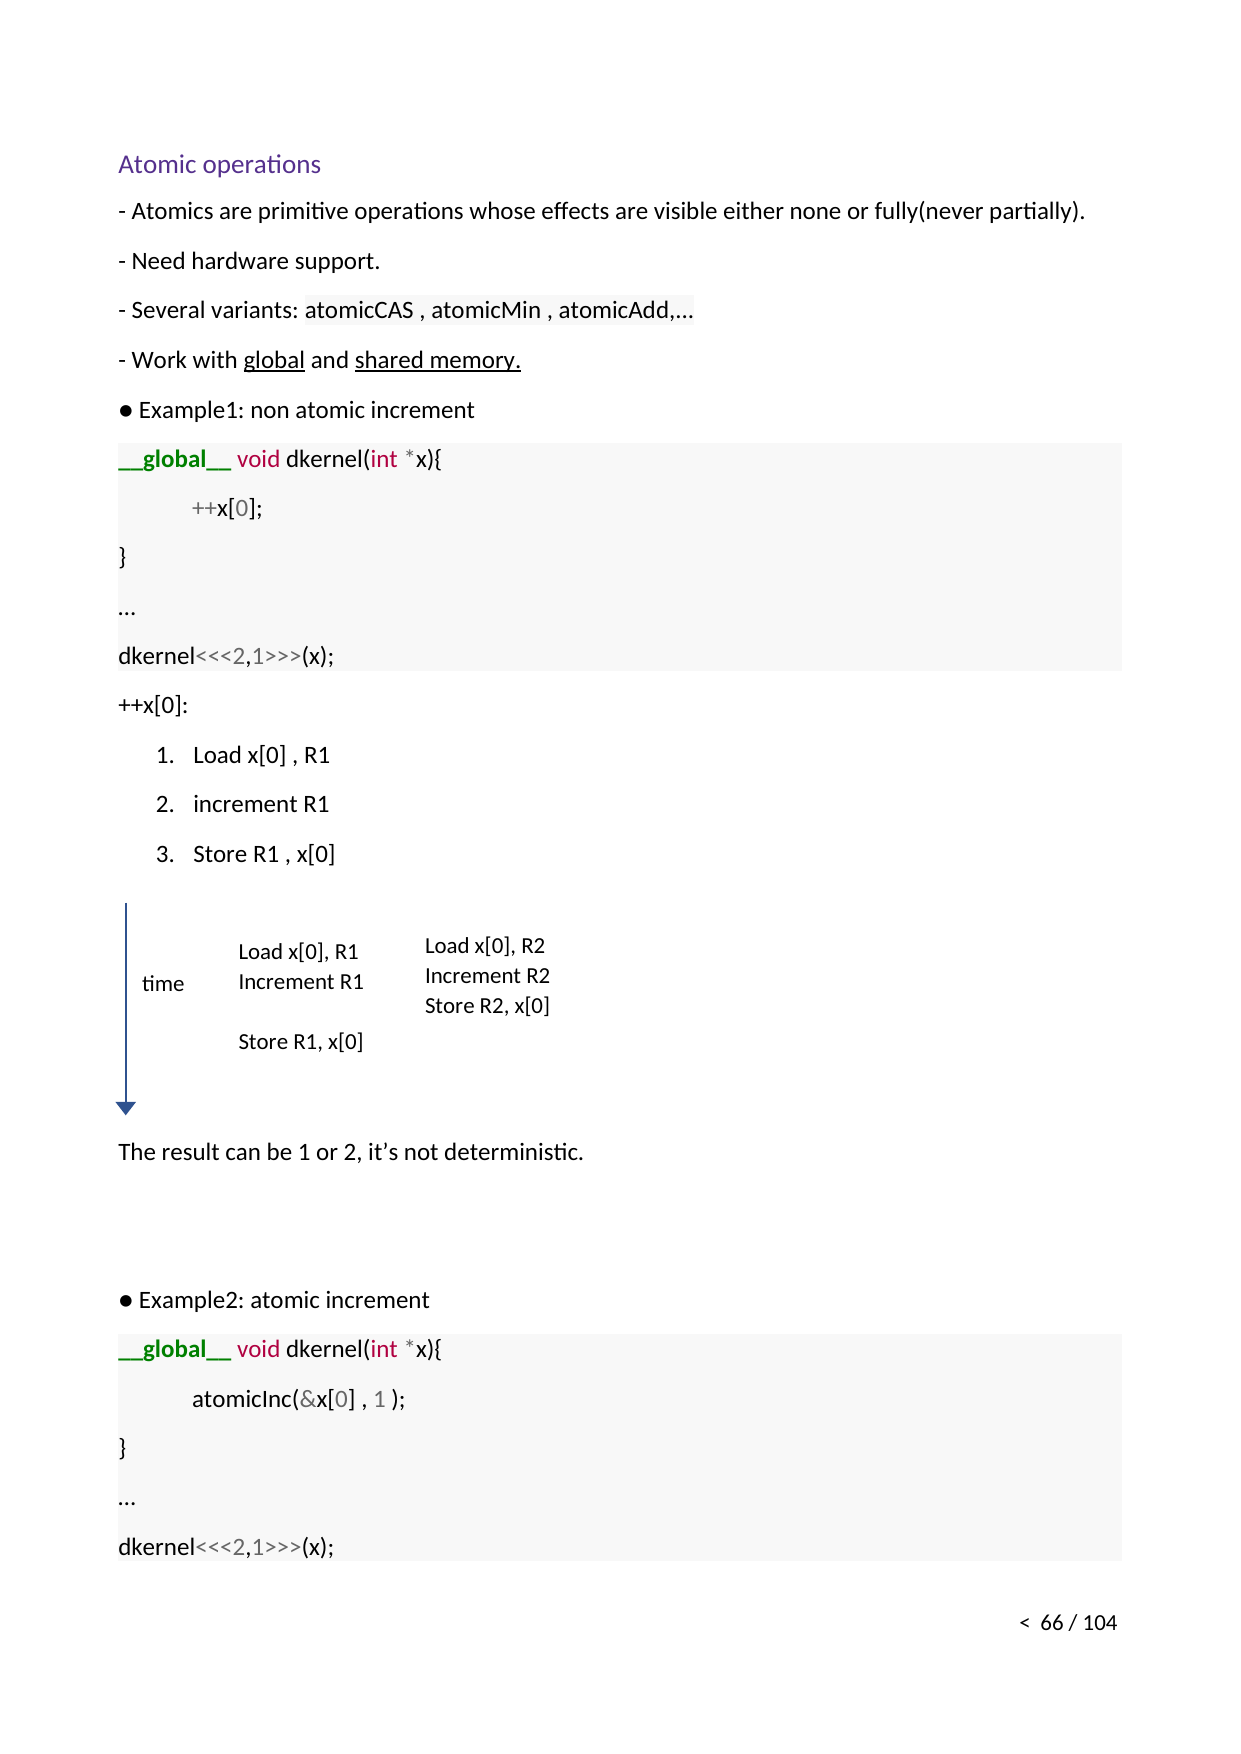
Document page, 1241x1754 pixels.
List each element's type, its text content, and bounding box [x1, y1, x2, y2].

text __global__ void dkernel(int *x){ [118, 443, 1122, 473]
text - Atomics are primitive operations whose effects are visible either none or fully(never partially). [118, 195, 1122, 226]
text } [118, 1432, 1122, 1463]
list Load x[0] , R1 [156, 739, 1122, 769]
text dkernel<<<2,1>>>(x); [118, 640, 1122, 671]
text - Need hardware support. [118, 245, 1122, 276]
text __global__ void dkernel(int *x){ [118, 1334, 1122, 1364]
text - Several variants: atomicCAS , atomicMin , atomicAdd,... [118, 294, 1122, 325]
text dkernel<<<2,1>>>(x); [118, 1531, 1122, 1561]
text ++x[0]: [118, 689, 1122, 720]
subtitle Atomic operations [118, 148, 1122, 181]
text - Work with global and shared memory. [118, 344, 1122, 375]
text ● Example2: atomic increment [118, 1284, 1122, 1315]
text … [118, 1481, 1122, 1512]
text … [118, 591, 1122, 621]
text ++x[0]; [118, 492, 1122, 523]
text atomicInc(&x[0] , 1 ); [118, 1383, 1122, 1413]
text The result can be 1 or 2, it’s not deterministic. [118, 1136, 1122, 1166]
text } [118, 542, 1122, 572]
text ● Example1: non atomic increment [118, 394, 1122, 424]
list increment R1 [156, 788, 1122, 819]
list Store R1 , x[0] [156, 838, 1122, 869]
